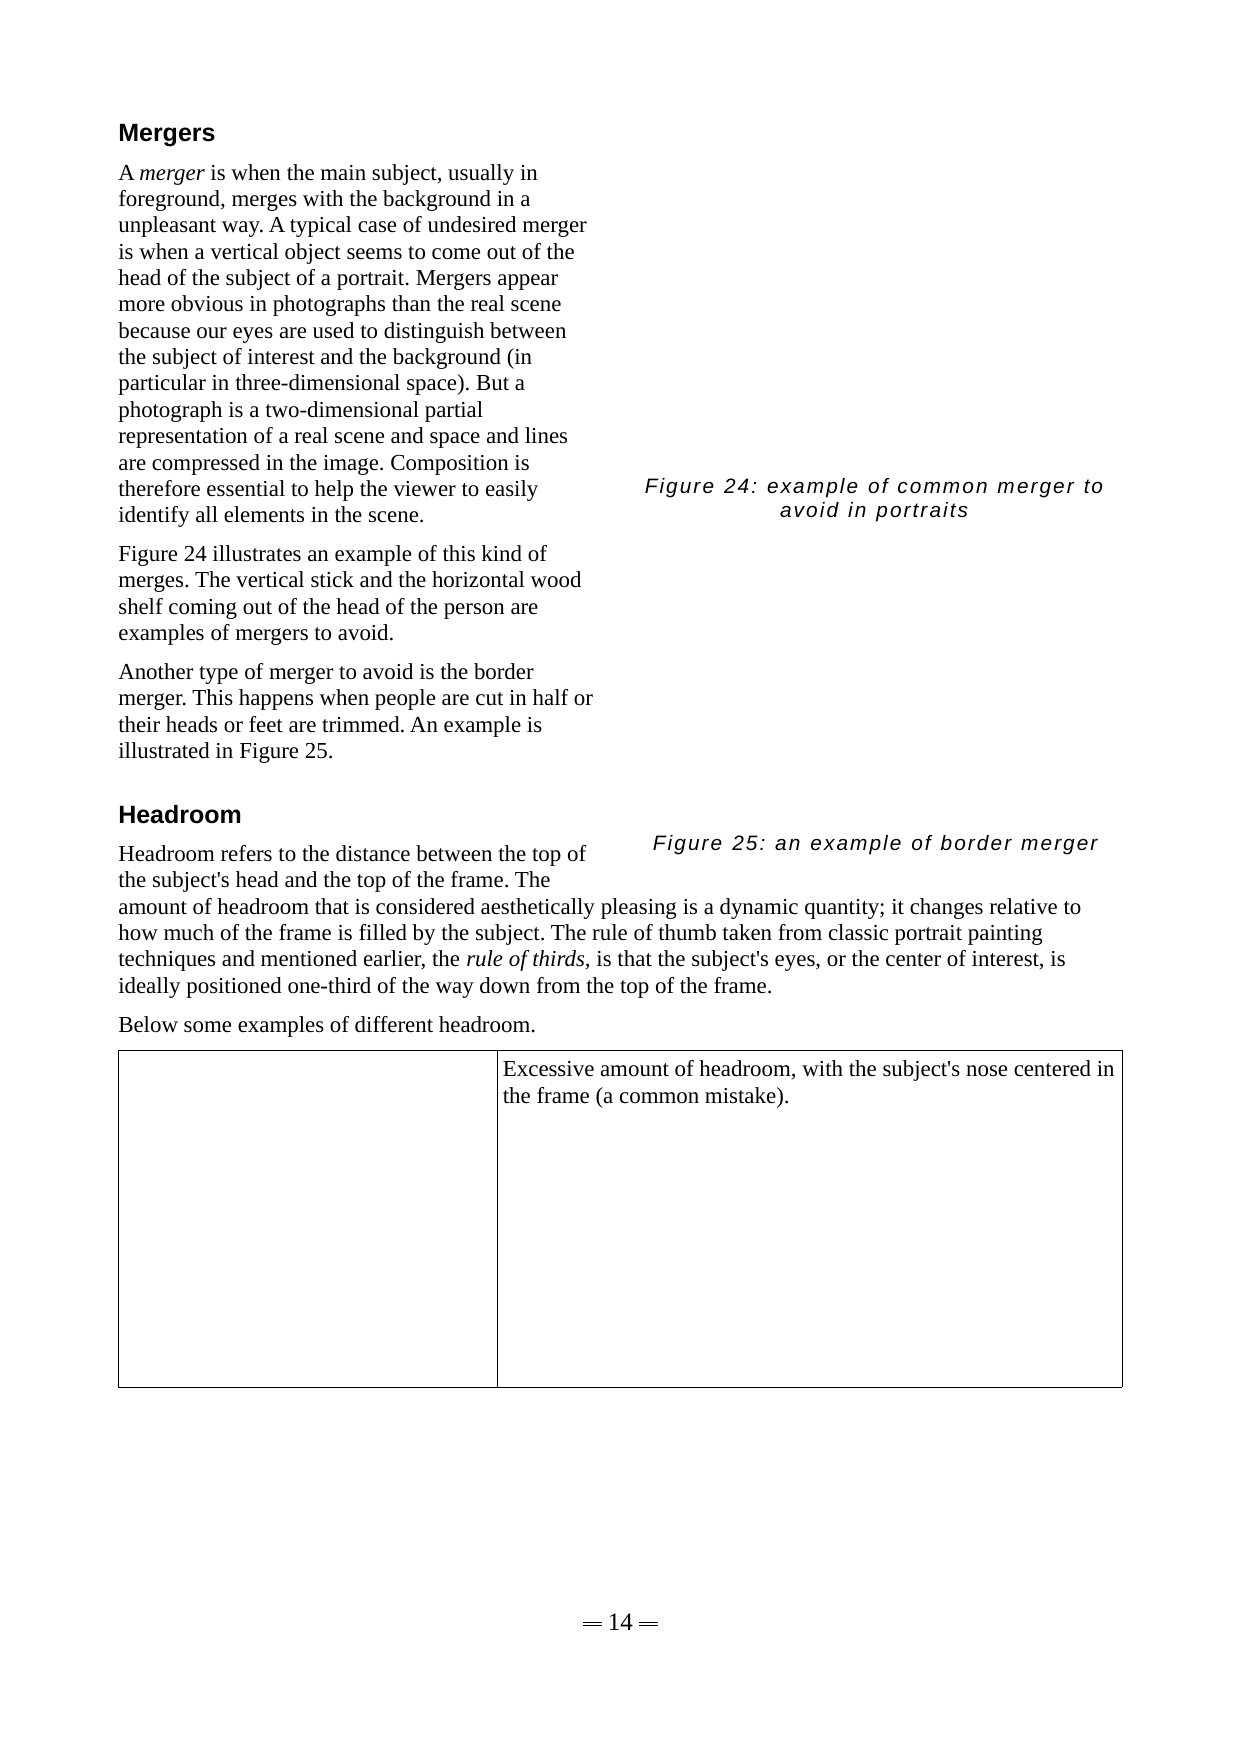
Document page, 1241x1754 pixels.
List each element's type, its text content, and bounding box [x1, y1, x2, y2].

subtitle Mergers [118, 118, 1122, 147]
text A merger is when the main subject, usually in foreground, merges with the background in a unpleasant way. A typical case of undesired merger is when a vertical object seems to come out of the head of the subject of a portrait. Mergers appear more obvious in photographs than the real scene because our eyes are used to distinguish between the subject of interest and the background (in particular in three-dimensional space). But a photograph is a two-dimensional partial representation of a real scene and space and lines are compressed in the image. Composition is therefore essential to help the viewer to easily identify all elements in the scene. [118, 159, 1122, 528]
text Below some examples of different headroom. [118, 1011, 1122, 1037]
text Figure 25: an example of border merger [630, 563, 1122, 854]
subtitle Headroom [118, 799, 630, 828]
subtitle [628, 522, 1122, 527]
text Headroom refers to the distance between the top of the subject's head and the top of the frame. The amount of headroom that is considered aesthetically pleasing is a dynamic quantity; it changes relative to how much of the frame is filled by the subject. The rule of thumb taken from classic portrait painting techniques and mentioned earlier, the rule of thirds, is that the subject's eyes, or the center of interest, is ideally positioned one-third of the way down from the top of the frame. [118, 840, 1122, 998]
text Another type of merger to avoid is the border merger. This happens when people are cut in half or their heads or feet are trimmed. An example is illustrated in Figure 25. [118, 658, 630, 763]
text Figure 24: example of common merger to avoid in portraits [628, 132, 1122, 522]
table_header [119, 1051, 497, 1387]
text Figure 24 illustrates an example of this kind of merges. The vertical stick and the horizontal wood shelf coming out of the head of the person are examples of mergers to avoid. [118, 540, 1122, 646]
table_header Excessive amount of headroom, with the subject's nose centered in the frame (a common mistake). [498, 1051, 1122, 1387]
